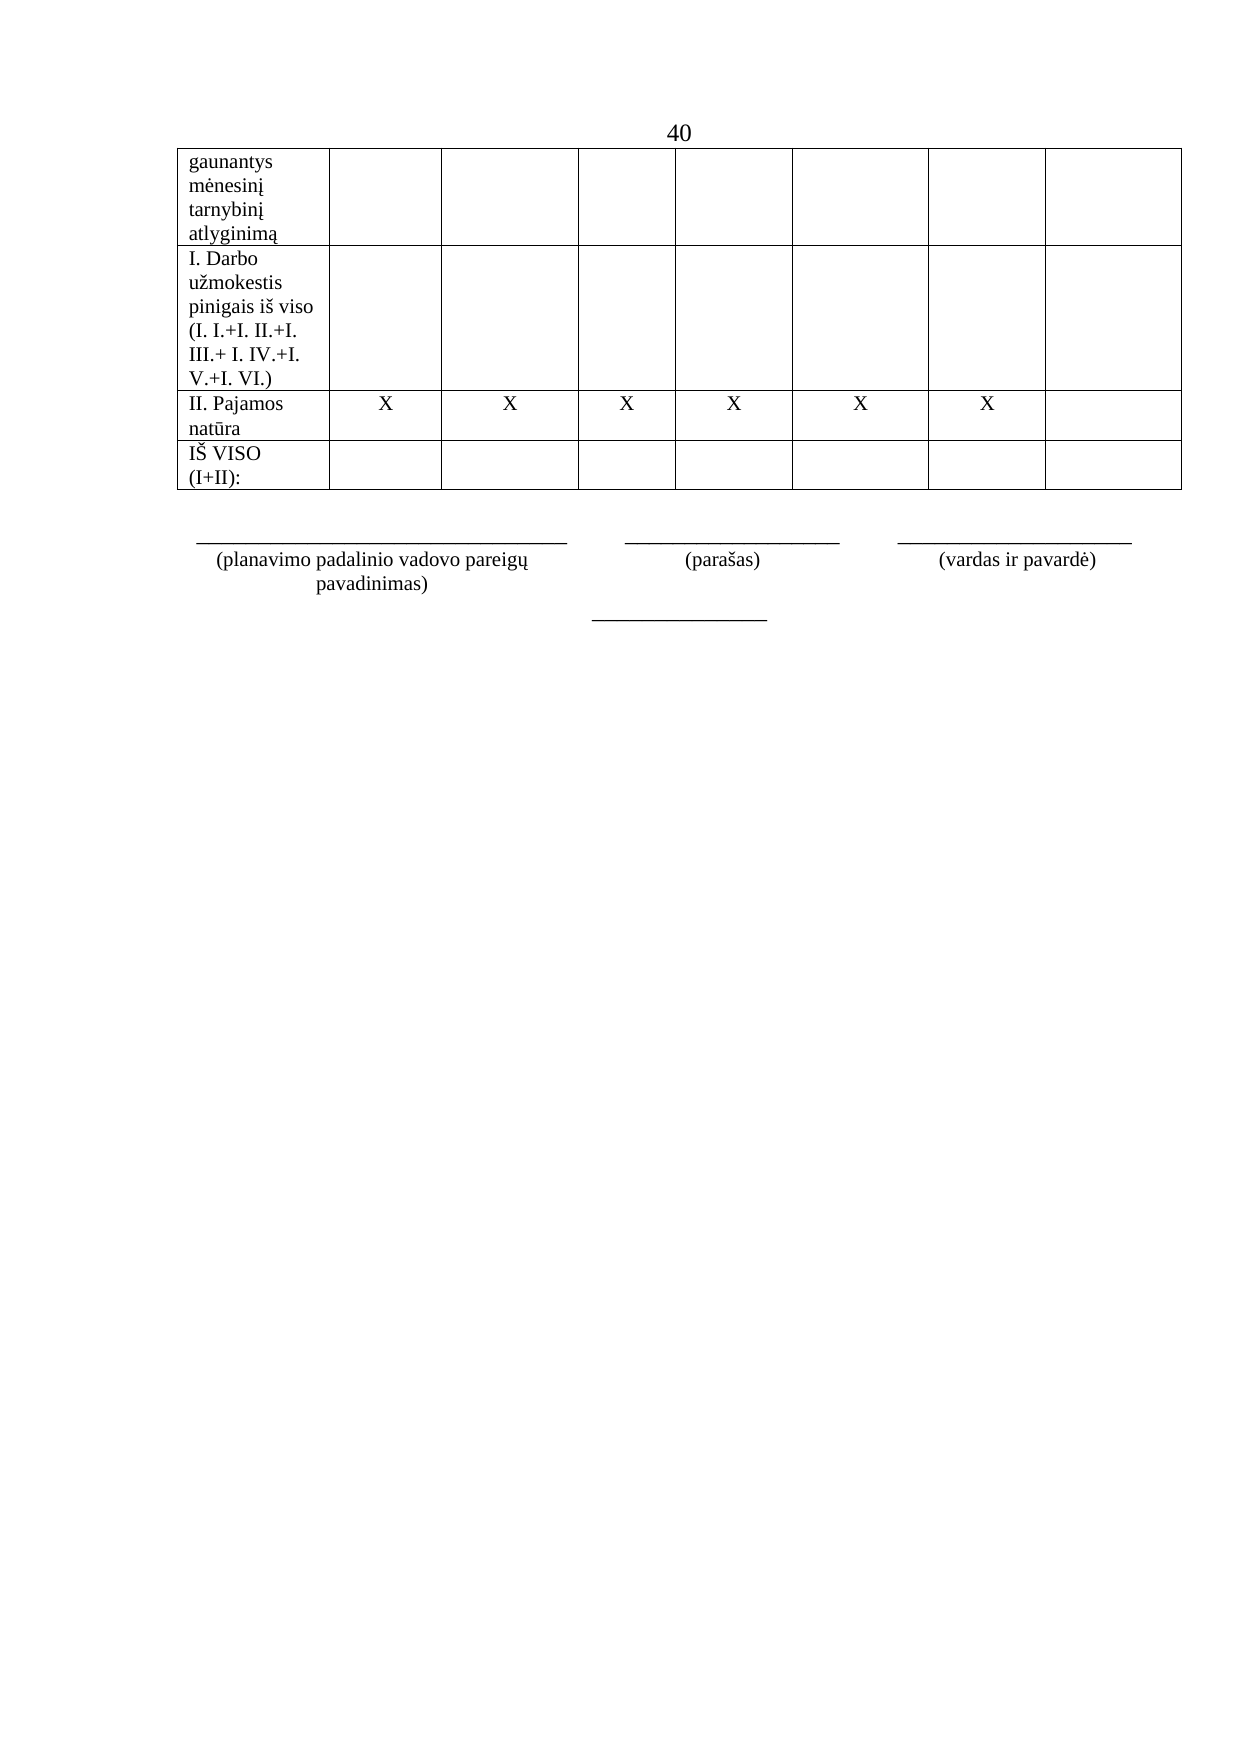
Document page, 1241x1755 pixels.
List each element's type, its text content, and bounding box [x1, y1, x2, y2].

table_cell II. Pajamos natūra [178, 391, 329, 439]
table_cell IŠ VISO (I+II): [178, 441, 329, 489]
table_cell [929, 246, 1045, 390]
table_cell [330, 441, 441, 489]
table_cell [929, 149, 1045, 245]
table_cell [676, 246, 792, 390]
table_cell [442, 149, 578, 245]
table_cell I. Darbo užmokestis pinigais iš viso (I. I.+I. II.+I. III.+ I. IV.+I. V.+I. VI.) [178, 246, 329, 390]
table_cell X [929, 391, 1045, 439]
table_cell [1046, 391, 1181, 439]
table_cell [442, 441, 578, 489]
table_cell X [330, 391, 441, 439]
table_cell [1046, 149, 1181, 245]
table_cell [442, 246, 578, 390]
table_cell [1046, 246, 1181, 390]
text pavadinimas) [177, 571, 1181, 595]
table_cell [330, 149, 441, 245]
table_cell X [579, 391, 675, 439]
table_cell X [676, 391, 792, 439]
table_cell X [793, 391, 928, 439]
table_cell [676, 149, 792, 245]
table_cell [929, 441, 1045, 489]
table_cell [579, 149, 675, 245]
table_cell [793, 441, 928, 489]
table_cell [676, 441, 792, 489]
table_cell gaunantys mėnesinį tarnybinį atlyginimą [178, 149, 329, 245]
table_cell [579, 441, 675, 489]
text (planavimo padalinio vadovo pareigų (parašas) (vardas ir pavardė) [177, 547, 1181, 571]
table_cell [793, 149, 928, 245]
table_cell [579, 246, 675, 390]
text ______________ [177, 595, 1181, 624]
table_cell [1046, 441, 1181, 489]
table_cell [793, 246, 928, 390]
table_cell X [442, 391, 578, 439]
table_cell [330, 246, 441, 390]
